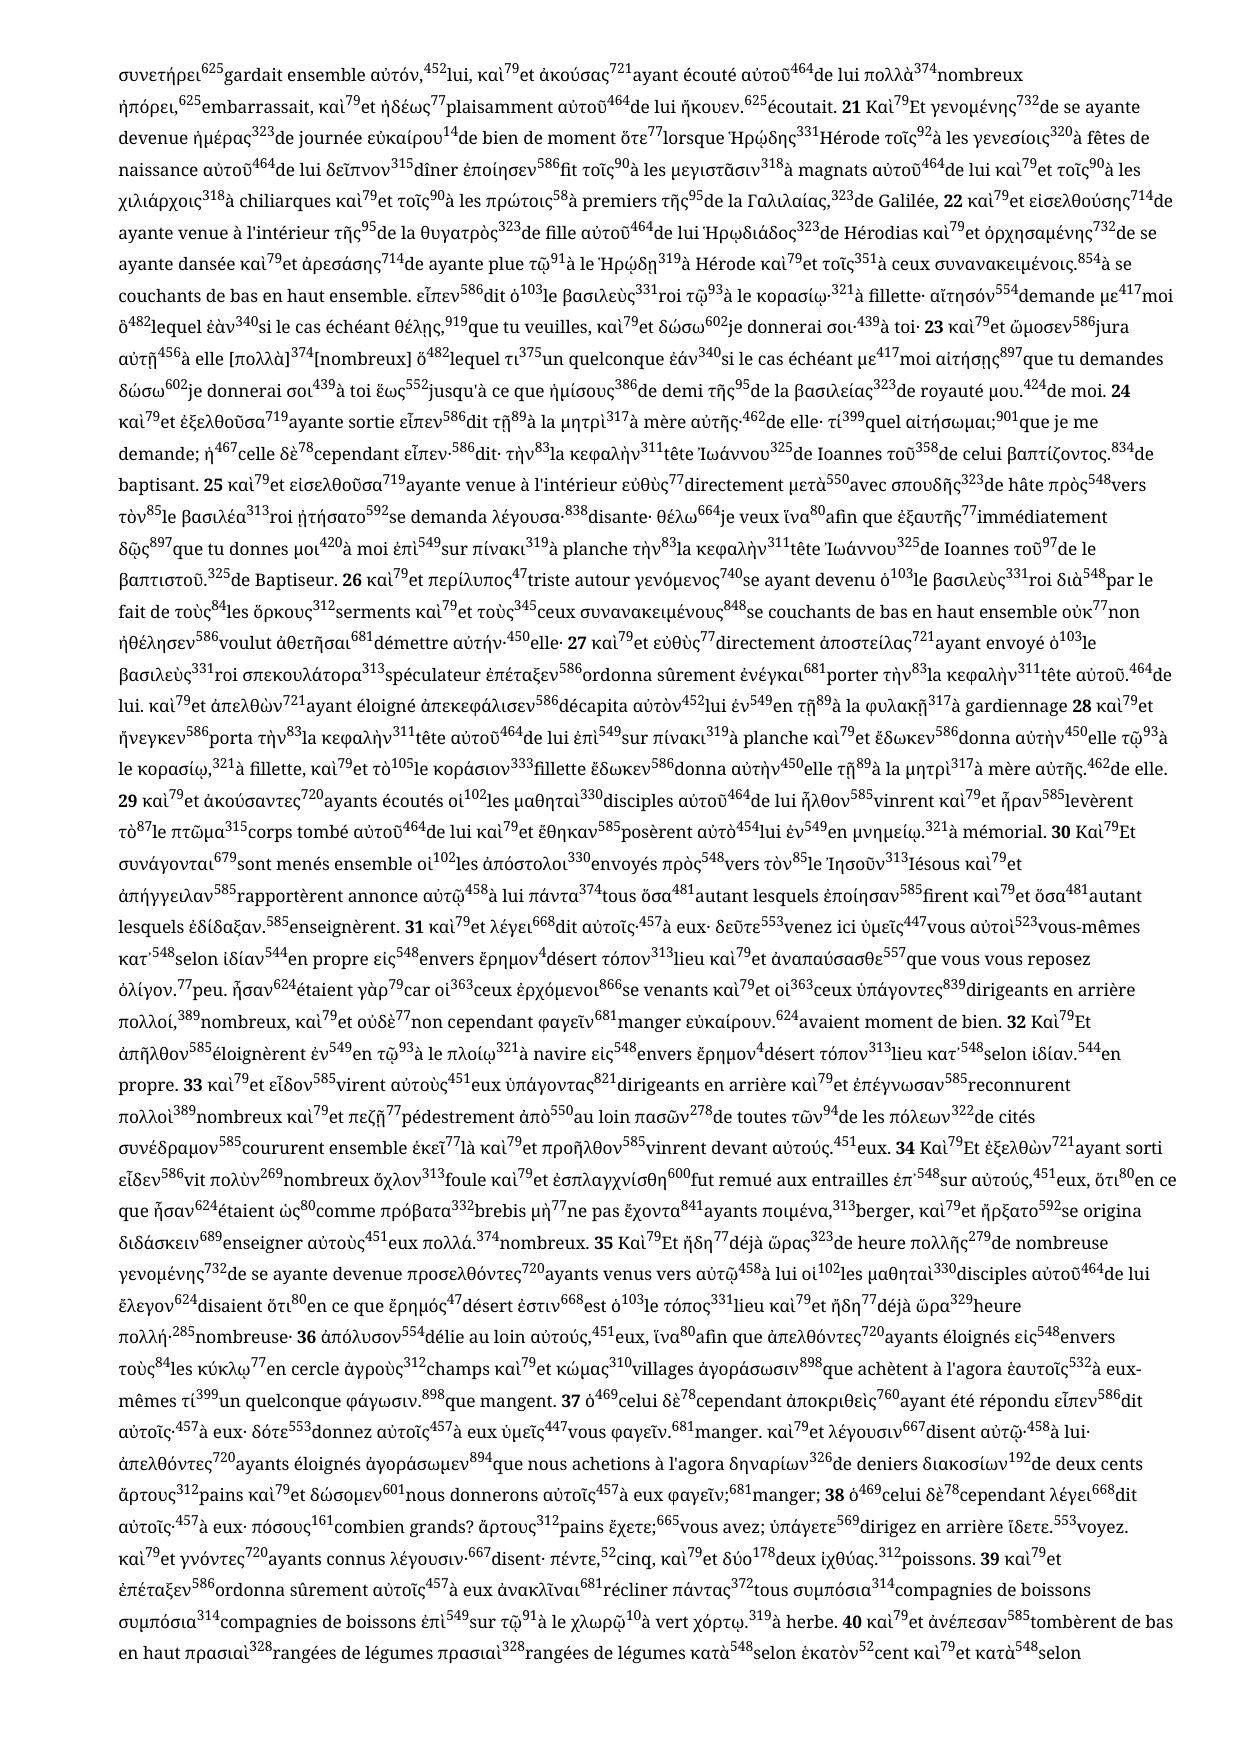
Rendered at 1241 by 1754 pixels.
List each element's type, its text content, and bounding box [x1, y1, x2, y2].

text 1 Καὶ79Et ἐξῆλθεν586sortit ἐκεῖθεν77de là καὶ79et ἔρχεται674se vient εἰς548envers τὴν83la πατρίδα311patrie αὐτοῦ,464de lui, καὶ79et ἀκολουθοῦσιν667suivent αὐτῷ458à lui οἱ102les μαθηταὶ330disciples αὐτοῦ.464de lui. 2 καὶ79et γενομένου736de se ayant devenu σαββάτου327de sabbat ἤρξατο592se origina διδάσκειν689enseigner ἐν549en τῇ89à la συναγωγῇ,317à synagogue, καὶ79et οἱ102les πολλοὶ389nombreux ἀκούοντες839écoutants ἐξεπλήσσοντο635étaient heurté à l'excès λέγοντες·839disants· πόθεν77d'où? τούτῳ352à celui-ci ταῦτα,365ces-ci, καὶ79et τίς408quelle ἡ101la σοφία329sagesse ἡ362celle δοθεῖσα758ayante étée donnée τούτῳ,352à celui-ci, καὶ79et αἱ100les δυνάμεις328puissances τοιαῦται153telles διὰ550par τῶν94de les χειρῶν322de mains αὐτοῦ464de lui γινόμεναι;864se devenantes; 3 οὐχ340non οὗτός364celui-ci ἐστιν668est ὁ103le τέκτων,331artisan, ὁ103le υἱὸς331fils τῆς95de la Μαρίας323de Maria καὶ79et ἀδελφὸς331frère Ἰακώβου325de Iakobos καὶ79et Ἰωσῆτος325de Iosetos καὶ79et Ἰούδα325de Iouda καὶ79et Σίμωνος;325de Simon; καὶ79et οὐκ340non εἰσὶν667sont αἱ100les ἀδελφαὶ328soeurs αὐτοῦ464de lui ὧδε77ici πρὸς548vers ἡμᾶς;416nous; καὶ79et ἐσκανδαλίζοντο635étaient scandalisé ἐν549en αὐτῷ.458à lui. 4 καὶ79et ἔλεγεν625disait αὐτοῖς457à eux ὁ103le Ἰησοῦς331Iésous ὅτι80en ce que οὐκ77non ἔστιν668est προφήτης331prophète ἄτιμος47sans valeur εἰ551si μὴ77ne pas ἐν549en τῇ89à la πατρίδι317à patrie αὐτοῦ464de lui καὶ79et ἐν549en τοῖς90à les συγγενέσιν58à congénitaux αὐτοῦ464de lui καὶ79et ἐν549en τῇ89à la οἰκίᾳ317à maison d'habitation αὐτοῦ.464de lui. 5 καὶ79et οὐκ77non ἐδύνατο631se pouvait ἐκεῖ77là ποιῆσαι681faire οὐδεμίαν267aucune δύναμιν,311puissance, εἰ551si μὴ77ne pas ὀλίγοις274à peu ἀρρώστοις58à malades ἐπιθεὶς721ayant surposé τὰς82les χεῖρας310mains ἐθεράπευσεν.586soigna. 6 καὶ79et ἐθαύμαζεν625étonnait διὰ548par le fait de τὴν83la ἀπιστίαν311incroyance αὐτῶν.463de eux. Καὶ79Et περιῆγεν625menait autour τὰς82les κώμας310villages κύκλῳ77en cercle διδάσκων.840enseignant. 7 Καὶ79Et προσκαλεῖται674se appelle auprès τοὺς84les δώδεκα52douze καὶ79et ἤρξατο592se origina αὐτοὺς451eux ἀποστέλλειν689envoyer δύο52deux δύο52deux καὶ79et ἐδίδου625donnait αὐτοῖς457à eux ἐξουσίαν311autorité τῶν98de les πνευμάτων326de souffles τῶν98de les ἀκαθάρτων,17de impurs, 8 καὶ79et παρήγγειλεν586annonça à côté αὐτοῖς457à eux ἵνα80afin que μηδὲν375ne pas un αἴρωσιν920que lèvent εἰς548envers ὁδὸν311chemin εἰ551si μὴ77ne pas ῥάβδον311bâton μόνον,77seulement, μὴ77ne pas ἄρτον,313pain, μὴ77ne pas πήραν,311besace, μὴ77ne pas εἰς548envers τὴν83la ζώνην311ceinture χαλκόν,313cuivre, 9 ἀλλ᾽79mais ὑποδεδεμένους787se ayants liés en dessous σανδάλια,314sandales, καὶ79et μὴ77ne pas ἐνδύσησθε902que vous vous envêtiez δύο178deux χιτῶνας.312chitons. 10 καὶ79et ἔλεγεν625disait αὐτοῖς·457à eux· ὅπου80là où ἐὰν340si le cas échéant εἰσέλθητε896que vous veniez à l'intérieur εἰς548envers οἰκίαν,311maison d'habitation, ἐκεῖ77là μένετε569restez ἕως80jusqu'à ce que ἂν340le cas échéant ἐξέλθητε896que vous sortiez ἐκεῖθεν.77de là. 11 καὶ79et ὃς498lequel ἂν340le cas échéant τόπος331lieu μὴ77ne pas δέξηται905que se accepte ὑμᾶς436vous μηδὲ79ni cependant ἀκούσωσιν898que écoutent ὑμῶν,441de vous, ἐκπορευόμενοι866se allants au dehors ἐκεῖθεν77de là ἐκτινάξατε553secouez dehors τὸν85le χοῦν313poudre τὸν480celui ὑποκάτω552en dessous vers le bas τῶν96de les ποδῶν324de pieds ὑμῶν441de vous εἰς548envers μαρτύριον315témoignage αὐτοῖς.457à eux. 12 Καὶ79Et ἐξελθόντες720ayants sortis ἐκήρυξαν585annoncèrent ἵνα80afin que μετανοῶσιν,920que transintelligent, 13 καὶ79et δαιμόνια314démons πολλὰ270nombreux ἐξέβαλλον,624éjectaient, καὶ79et ἤλειφον624huilaient ἐλαίῳ321à huile d'olive πολλοὺς268nombreux ἀρρώστους52malades καὶ79et ἐθεράπευον.624soignaient. 14 Καὶ79Et ἤκουσεν586écouta ὁ103le βασιλεὺς331roi Ἡρῴδης,331Hérode, φανερὸν49visible γὰρ79car ἐγένετο592se devint τὸ105le ὄνομα333nom αὐτοῦ,464de lui, καὶ79et ἔλεγον624disaient ὅτι80en ce que Ἰωάννης331Ioannes ὁ364celui βαπτίζων840baptisant ἐγήγερται654a été éveillé ἐκ550hors νεκρῶν64de morts καὶ79et διὰ548par le fait de τοῦτο348ce-ci ἐνεργοῦσιν667énergisent αἱ100les δυνάμεις328puissances ἐν549en αὐτῷ.458à lui. 15 ἄλλοι389autres δὲ78cependant ἔλεγον624disaient ὅτι80en ce que Ἠλίας331Élia ἐστίν·668est· ἄλλοι389autres δὲ78cependant ἔλεγον624disaient ὅτι80en ce que προφήτης331prophète ὡς80comme εἷς71un τῶν96de les προφητῶν.324de prophètes. 16 ἀκούσας721ayant écouté δὲ78cependant ὁ103le Ἡρῴδης331Hérode ἔλεγεν·625disait· ὅτι80en ce que ὃν480lequel ἐγὼ431moi ἀπεκεφάλισα582je décapitai Ἰωάννην,313Ioannes, οὗτος364celui-ci ἠγέρθη.600fut éveillé. 17 Αὐτὸς542Lui-même γὰρ79car ὁ103le Ἡρῴδης331Hérode ἀποστείλας721ayant envoyé ἐκράτησεν586saisit avec force τὸν85le Ἰωάννην313Ioannes καὶ79et ἔδησεν586attacha de lien αὐτὸν452lui ἐν549en φυλακῇ317à gardiennage διὰ548par le fait de Ἡρῳδιάδα311Hérodias τὴν83la γυναῖκα311femme Φιλίππου325de Philippe τοῦ97de le ἀδελφοῦ325de frère αὐτοῦ,464de lui, ὅτι80en ce que αὐτὴν450elle ἐγάμησεν·586maria· 18 ἔλεγεν625disait γὰρ79car ὁ103le Ἰωάννης331Ioannes τῷ91à le Ἡρῴδῃ319à Hérode ὅτι80en ce que οὐκ77non ἔξεστίν668est permis σοι439à toi ἔχειν689avoir τὴν83la γυναῖκα311femme τοῦ97de le ἀδελφοῦ325de frère σου.442de toi. 19 ἡ101la δὲ78cependant Ἡρῳδιὰς329Hérodias ἐνεῖχεν625tenait au-dedans αὐτῷ458à lui καὶ79et ἤθελεν625voulait αὐτὸν452lui ἀποκτεῖναι,681tuer catégoriquement, καὶ79et οὐκ77non ἠδύνατο·631se pouvait· 20 ὁ103le γὰρ79car Ἡρῴδης331Hérode ἐφοβεῖτο631se effrayait τὸν85le Ἰωάννην,313Ioannes, εἰδὼς783ayant su αὐτὸν452lui ἄνδρα313homme δίκαιον4juste καὶ79et ἅγιον,4saint, καὶ79et συνετήρει625gardait ensemble αὐτόν,452lui, καὶ79et ἀκούσας721ayant écouté αὐτοῦ464de lui πολλὰ374nombreux ἠπόρει,625embarrassait, καὶ79et ἡδέως77plaisamment αὐτοῦ464de lui ἤκουεν.625écoutait. 21 Καὶ79Et γενομένης732de se ayante devenue ἡμέρας323de journée εὐκαίρου14de bien de moment ὅτε77lorsque Ἡρῴδης331Hérode τοῖς92à les γενεσίοις320à fêtes de naissance αὐτοῦ464de lui δεῖπνον315dîner ἐποίησεν586fit τοῖς90à les μεγιστᾶσιν318à magnats αὐτοῦ464de lui καὶ79et τοῖς90à les χιλιάρχοις318à chiliarques καὶ79et τοῖς90à les πρώτοις58à premiers τῆς95de la Γαλιλαίας,323de Galilée, 22 καὶ79et εἰσελθούσης714de ayante venue à l'intérieur τῆς95de la θυγατρὸς323de fille αὐτοῦ464de lui Ἡρῳδιάδος323de Hérodias καὶ79et ὀρχησαμένης732de se ayante dansée καὶ79et ἀρεσάσης714de ayante plue τῷ91à le Ἡρῴδῃ319à Hérode καὶ79et τοῖς351à ceux συνανακειμένοις.854à se couchants de bas en haut ensemble. εἶπεν586dit ὁ103le βασιλεὺς331roi τῷ93à le κορασίῳ·321à fillette· αἴτησόν554demande με417moi ὃ482lequel ἐὰν340si le cas échéant θέλῃς,919que tu veuilles, καὶ79et δώσω602je donnerai σοι·439à toi· 23 καὶ79et ὤμοσεν586jura αὐτῇ456à elle [πολλὰ]374[nombreux] ὅ482lequel τι375un quelconque ἐάν340si le cas échéant με417moi αἰτήσῃς897que tu demandes δώσω602je donnerai σοι439à toi ἕως552jusqu'à ce que ἡμίσους386de demi τῆς95de la βασιλείας323de royauté μου.424de moi. 24 καὶ79et ἐξελθοῦσα719ayante sortie εἶπεν586dit τῇ89à la μητρὶ317à mère αὐτῆς·462de elle· τί399quel αἰτήσωμαι;901que je me demande; ἡ467celle δὲ78cependant εἶπεν·586dit· τὴν83la κεφαλὴν311tête Ἰωάννου325de Ioannes τοῦ358de celui βαπτίζοντος.834de baptisant. 25 καὶ79et εἰσελθοῦσα719ayante venue à l'intérieur εὐθὺς77directement μετὰ550avec σπουδῆς323de hâte πρὸς548vers τὸν85le βασιλέα313roi ᾐτήσατο592se demanda λέγουσα·838disante· θέλω664je veux ἵνα80afin que ἐξαυτῆς77immédiatement δῷς897que tu donnes μοι420à moi ἐπὶ549sur πίνακι319à planche τὴν83la κεφαλὴν311tête Ἰωάννου325de Ioannes τοῦ97de le βαπτιστοῦ.325de Baptiseur. 26 καὶ79et περίλυπος47triste autour γενόμενος740se ayant devenu ὁ103le βασιλεὺς331roi διὰ548par le fait de τοὺς84les ὅρκους312serments καὶ79et τοὺς345ceux συνανακειμένους848se couchants de bas en haut ensemble οὐκ77non ἠθέλησεν586voulut ἀθετῆσαι681démettre αὐτήν·450elle· 27 καὶ79et εὐθὺς77directement ἀποστείλας721ayant envoyé ὁ103le βασιλεὺς331roi σπεκουλάτορα313spéculateur ἐπέταξεν586ordonna sûrement ἐνέγκαι681porter τὴν83la κεφαλὴν311tête αὐτοῦ.464de lui. καὶ79et ἀπελθὼν721ayant éloigné ἀπεκεφάλισεν586décapita αὐτὸν452lui ἐν549en τῇ89à la φυλακῇ317à gardiennage 28 καὶ79et ἤνεγκεν586porta τὴν83la κεφαλὴν311tête αὐτοῦ464de lui ἐπὶ549sur πίνακι319à planche καὶ79et ἔδωκεν586donna αὐτὴν450elle τῷ93à le κορασίῳ,321à fillette, καὶ79et τὸ105le κοράσιον333fillette ἔδωκεν586donna αὐτὴν450elle τῇ89à la μητρὶ317à mère αὐτῆς.462de elle. 29 καὶ79et ἀκούσαντες720ayants écoutés οἱ102les μαθηταὶ330disciples αὐτοῦ464de lui ἦλθον585vinrent καὶ79et ἦραν585levèrent τὸ87le πτῶμα315corps tombé αὐτοῦ464de lui καὶ79et ἔθηκαν585posèrent αὐτὸ454lui ἐν549en μνημείῳ.321à mémorial. 30 Καὶ79Et συνάγονται679sont menés ensemble οἱ102les ἀπόστολοι330envoyés πρὸς548vers τὸν85le Ἰησοῦν313Iésous καὶ79et ἀπήγγειλαν585rapportèrent annonce αὐτῷ458à lui πάντα374tous ὅσα481autant lesquels ἐποίησαν585firent καὶ79et ὅσα481autant lesquels ἐδίδαξαν.585enseignèrent. 31 καὶ79et λέγει668dit αὐτοῖς·457à eux· δεῦτε553venez ici ὑμεῖς447vous αὐτοὶ523vous-mêmes κατ᾽548selon ἰδίαν544en propre εἰς548envers ἔρημον4désert τόπον313lieu καὶ79et ἀναπαύσασθε557que vous vous reposez ὀλίγον.77peu. ἦσαν624étaient γὰρ79car οἱ363ceux ἐρχόμενοι866se venants καὶ79et οἱ363ceux ὑπάγοντες839dirigeants en arrière πολλοί,389nombreux, καὶ79et οὐδὲ77non cependant φαγεῖν681manger εὐκαίρουν.624avaient moment de bien. 32 Καὶ79Et ἀπῆλθον585éloignèrent ἐν549en τῷ93à le πλοίῳ321à navire εἰς548envers ἔρημον4désert τόπον313lieu κατ᾽548selon ἰδίαν.544en propre. 33 καὶ79et εἶδον585virent αὐτοὺς451eux ὑπάγοντας821dirigeants en arrière καὶ79et ἐπέγνωσαν585reconnurent πολλοὶ389nombreux καὶ79et πεζῇ77pédestrement ἀπὸ550au loin πασῶν278de toutes τῶν94de les πόλεων322de cités συνέδραμον585coururent ensemble ἐκεῖ77là καὶ79et προῆλθον585vinrent devant αὐτούς.451eux. 34 Καὶ79Et ἐξελθὼν721ayant sorti εἶδεν586vit πολὺν269nombreux ὄχλον313foule καὶ79et ἐσπλαγχνίσθη600fut remué aux entrailles ἐπ᾽548sur αὐτούς,451eux, ὅτι80en ce que ἦσαν624étaient ὡς80comme πρόβατα332brebis μὴ77ne pas ἔχοντα841ayants ποιμένα,313berger, καὶ79et ἤρξατο592se origina διδάσκειν689enseigner αὐτοὺς451eux πολλά.374nombreux. 35 Καὶ79Et ἤδη77déjà ὥρας323de heure πολλῆς279de nombreuse γενομένης732de se ayante devenue προσελθόντες720ayants venus vers αὐτῷ458à lui οἱ102les μαθηταὶ330disciples αὐτοῦ464de lui ἔλεγον624disaient ὅτι80en ce que ἔρημός47désert ἐστιν668est ὁ103le τόπος331lieu καὶ79et ἤδη77déjà ὥρα329heure πολλή·285nombreuse· 36 ἀπόλυσον554délie au loin αὐτούς,451eux, ἵνα80afin que ἀπελθόντες720ayants éloignés εἰς548envers τοὺς84les κύκλῳ77en cercle ἀγροὺς312champs καὶ79et κώμας310villages ἀγοράσωσιν898que achètent à l'agora ἑαυτοῖς532à eux-mêmes τί399un quelconque φάγωσιν.898que mangent. 37 ὁ469celui δὲ78cependant ἀποκριθεὶς760ayant été répondu εἶπεν586dit αὐτοῖς·457à eux· δότε553donnez αὐτοῖς457à eux ὑμεῖς447vous φαγεῖν.681manger. καὶ79et λέγουσιν667disent αὐτῷ·458à lui· ἀπελθόντες720ayants éloignés ἀγοράσωμεν894que nous achetions à l'agora δηναρίων326de deniers διακοσίων192de deux cents ἄρτους312pains καὶ79et δώσομεν601nous donnerons αὐτοῖς457à eux φαγεῖν;681manger; 38 ὁ469celui δὲ78cependant λέγει668dit αὐτοῖς·457à eux· πόσους161combien grands? ἄρτους312pains ἔχετε;665vous avez; ὑπάγετε569dirigez en arrière ἴδετε.553voyez. καὶ79et γνόντες720ayants connus λέγουσιν·667disent· πέντε,52cinq, καὶ79et δύο178deux ἰχθύας.312poissons. 39 καὶ79et ἐπέταξεν586ordonna sûrement αὐτοῖς457à eux ἀνακλῖναι681récliner πάντας372tous συμπόσια314compagnies de boissons συμπόσια314compagnies de boissons ἐπὶ549sur τῷ91à le χλωρῷ10à vert χόρτῳ.319à herbe. 40 καὶ79et ἀνέπεσαν585tombèrent de bas en haut πρασιαὶ328rangées de légumes πρασιαὶ328rangées de légumes κατὰ548selon ἑκατὸν52cent καὶ79et κατὰ548selon πεντήκοντα.52cinquante. 41 καὶ79et λαβὼν721ayant pris τοὺς84les πέντε178cinq ἄρτους312pains καὶ79et τοὺς84les δύο178deux ἰχθύας312poissons ἀναβλέψας721ayant regardé de bas en haut εἰς548envers τὸν85le οὐρανὸν313ciel εὐλόγησεν586élogia καὶ79et κατέκλασεν586cassa de haut en bas τοὺς84les ἄρτους312pains καὶ79et ἐδίδου625donnait τοῖς90à les μαθηταῖς318à disciples [αὐτοῦ]464[de lui] ἵνα80afin que παρατιθῶσιν920que posent à côté αὐτοῖς,457à eux, καὶ79et τοὺς84les δύο178deux ἰχθύας312poissons ἐμέρισεν586partagea πᾶσιν.377à tous. 42 καὶ79et ἔφαγον585mangèrent πάντες389tous καὶ79et ἐχορτάσθησαν,599furent fourragé, 43 καὶ79et ἦραν585levèrent κλάσματα314morceaux δώδεκα190de douze κοφίνων324de couffins πληρώματα314plénitudes καὶ79et ἀπὸ550au loin τῶν96de les ἰχθύων.324de poissons. 44 καὶ79et ἦσαν624étaient οἱ363ceux φαγόντες720ayants mangés [τοὺς84[les ἄρτους]312pains] πεντακισχίλιοι196cinq mille ἄνδρες.330hommes. 45 Καὶ79Et εὐθὺς77directement ἠνάγκασεν586contraignit τοὺς84les μαθητὰς312disciples αὐτοῦ464de lui ἐμβῆναι681embarquer εἰς548envers τὸ87le πλοῖον315navire καὶ79et προάγειν689mener devant εἰς548envers τὸ348ce πέραν77de l'autre côté πρὸς548vers Βηθσαϊδάν,311Bethsaïda, ἕως80jusqu'à ce que αὐτὸς469lui ἀπολύει668délie au loin τὸν85le ὄχλον.313foule. 46 καὶ79et ἀποταξάμενος740se ayant éloigné en ordonnance αὐτοῖς457à eux ἀπῆλθεν586éloigna εἰς548envers τὸ87le ὄρος315montagne προσεύξασθαι.682se prier. 47 Καὶ79Et ὀψίας63de tardive γενομένης732de se ayante devenue ἦν625était τὸ105le πλοῖον333navire ἐν549en μέσῳ61à au milieu τῆς95de la θαλάσσης,323de mer, καὶ79et αὐτὸς469lui μόνος132seul ἐπὶ550sur τῆς95de la γῆς.323de terre. 48 καὶ79et ἰδὼν721ayant vu αὐτοὺς451eux βασανιζομένους874étants torturés ἐν549en τῷ354à ce ἐλαύνειν,689propulser, ἦν625était γὰρ79car ὁ103le ἄνεμος331vent ἐναντίος47à l'encontre αὐτοῖς,457à eux, καὶ79et περὶ548autour τετάρτην201quatrième φυλακὴν311gardiennage τῆς95de la νυκτὸς323de nuit ἔρχεται674se vient πρὸς548vers αὐτοὺς451eux περιπατῶν840piétinant autour ἐπὶ550sur τῆς95de la θαλάσσης323de mer καὶ79et ἤθελεν625voulait παρελθεῖν681passer à côté αὐτούς.451eux. 49 οἱ468ceux δὲ78cependant ἰδόντες720ayants vus αὐτὸν452lui ἐπὶ550sur τῆς95de la θαλάσσης323de mer περιπατοῦντα822piétinant autour ἔδοξαν585estimèrent ὅτι80en ce que φάντασμά333phantasme ἐστιν,668est, καὶ79et ἀνέκραξαν·585croassèrent de bas en haut· 50 πάντες389tous γὰρ79car αὐτὸν452lui εἶδον585virent καὶ79et ἐταράχθησαν.599furent troublé. ὁ469celui δὲ78cependant εὐθὺς77directement ἐλάλησεν586bavarda μετ᾽550avec αὐτῶν,463de eux, καὶ79et λέγει668dit αὐτοῖς·457à eux· θαρσεῖτε,569ayez courage, ἐγώ431moi εἰμι·664je suis· μὴ77ne pas φοβεῖσθε.573que vous vous effrayez. 51 καὶ79et ἀνέβη586monta πρὸς548vers αὐτοὺς451eux εἰς548envers τὸ87le πλοῖον315navire καὶ79et ἐκόπασεν586cessa ὁ103le ἄνεμος,331vent, καὶ79et λίαν77extrêmement [ἐκ550[hors περισσοῦ]18de surabondant] ἐν549en ἑαυτοῖς532à eux-mêmes ἐξίσταντο·630se extasiaient· 52 οὐ77non γὰρ79car συνῆκαν585comprirent ἐπὶ549sur τοῖς90à les ἄρτοις,318à pains, ἀλλ᾽79mais ἦν625était αὐτῶν463de eux ἡ101la καρδία329coeur πεπωρωμένη.811ayante étée rendue calleux. 53 Καὶ79Et διαπεράσαντες720ayants traversés ἐπὶ548sur τὴν83la γῆν311terre ἦλθον585vinrent εἰς548envers Γεννησαρὲτ311Génésareth καὶ79et προσωρμίσθησαν.599furent amarré. 54 Καὶ79Et ἐξελθόντων715de ayants sortis αὐτῶν463de eux ἐκ550hors τοῦ99de le πλοίου327de navire εὐθὺς77directement ἐπιγνόντες720ayants reconnus αὐτὸν452lui 55 περιέδραμον585coururent autour ὅλην267toute entière τὴν83la χώραν311région ἐκείνην136celle-là καὶ79et ἤρξαντο591se originèrent ἐπὶ549sur τοῖς90à les κραβάττοις318à grabats τοὺς345ceux κακῶς77malicieusement ἔχοντας821ayants περιφέρειν689porter autour ὅπου80là où ἤκουον624écoutaient ὅτι80en ce que ἐστίν.668est. 56 καὶ79et ὅπου80là où ἂν340le cas échéant εἰσεπορεύετο631se allait à l'intérieur εἰς548envers κώμας310villages ἢ79ou εἰς548envers πόλεις310cités ἢ79ou εἰς548envers ἀγρούς,312champs, ἐν549en ταῖς88à les ἀγοραῖς316à agoras ἐτίθεσαν624posaient τοὺς345ceux ἀσθενοῦντας821étants infirme καὶ79et παρεκάλουν624appelaient à côté αὐτὸν452lui ἵνα80afin que κἂν77et si τοῦ99de le κρασπέδου327de frange τοῦ99de le ἱματίου327de himation αὐτοῦ464de lui ἅψωνται·904que se touchent· καὶ79et ὅσοι497autant lesquels ἂν340le cas échéant ἥψαντο591se touchèrent αὐτοῦ464de lui ἐσῴζοντο.635étaient sauvé. [118, 59, 1181, 1665]
